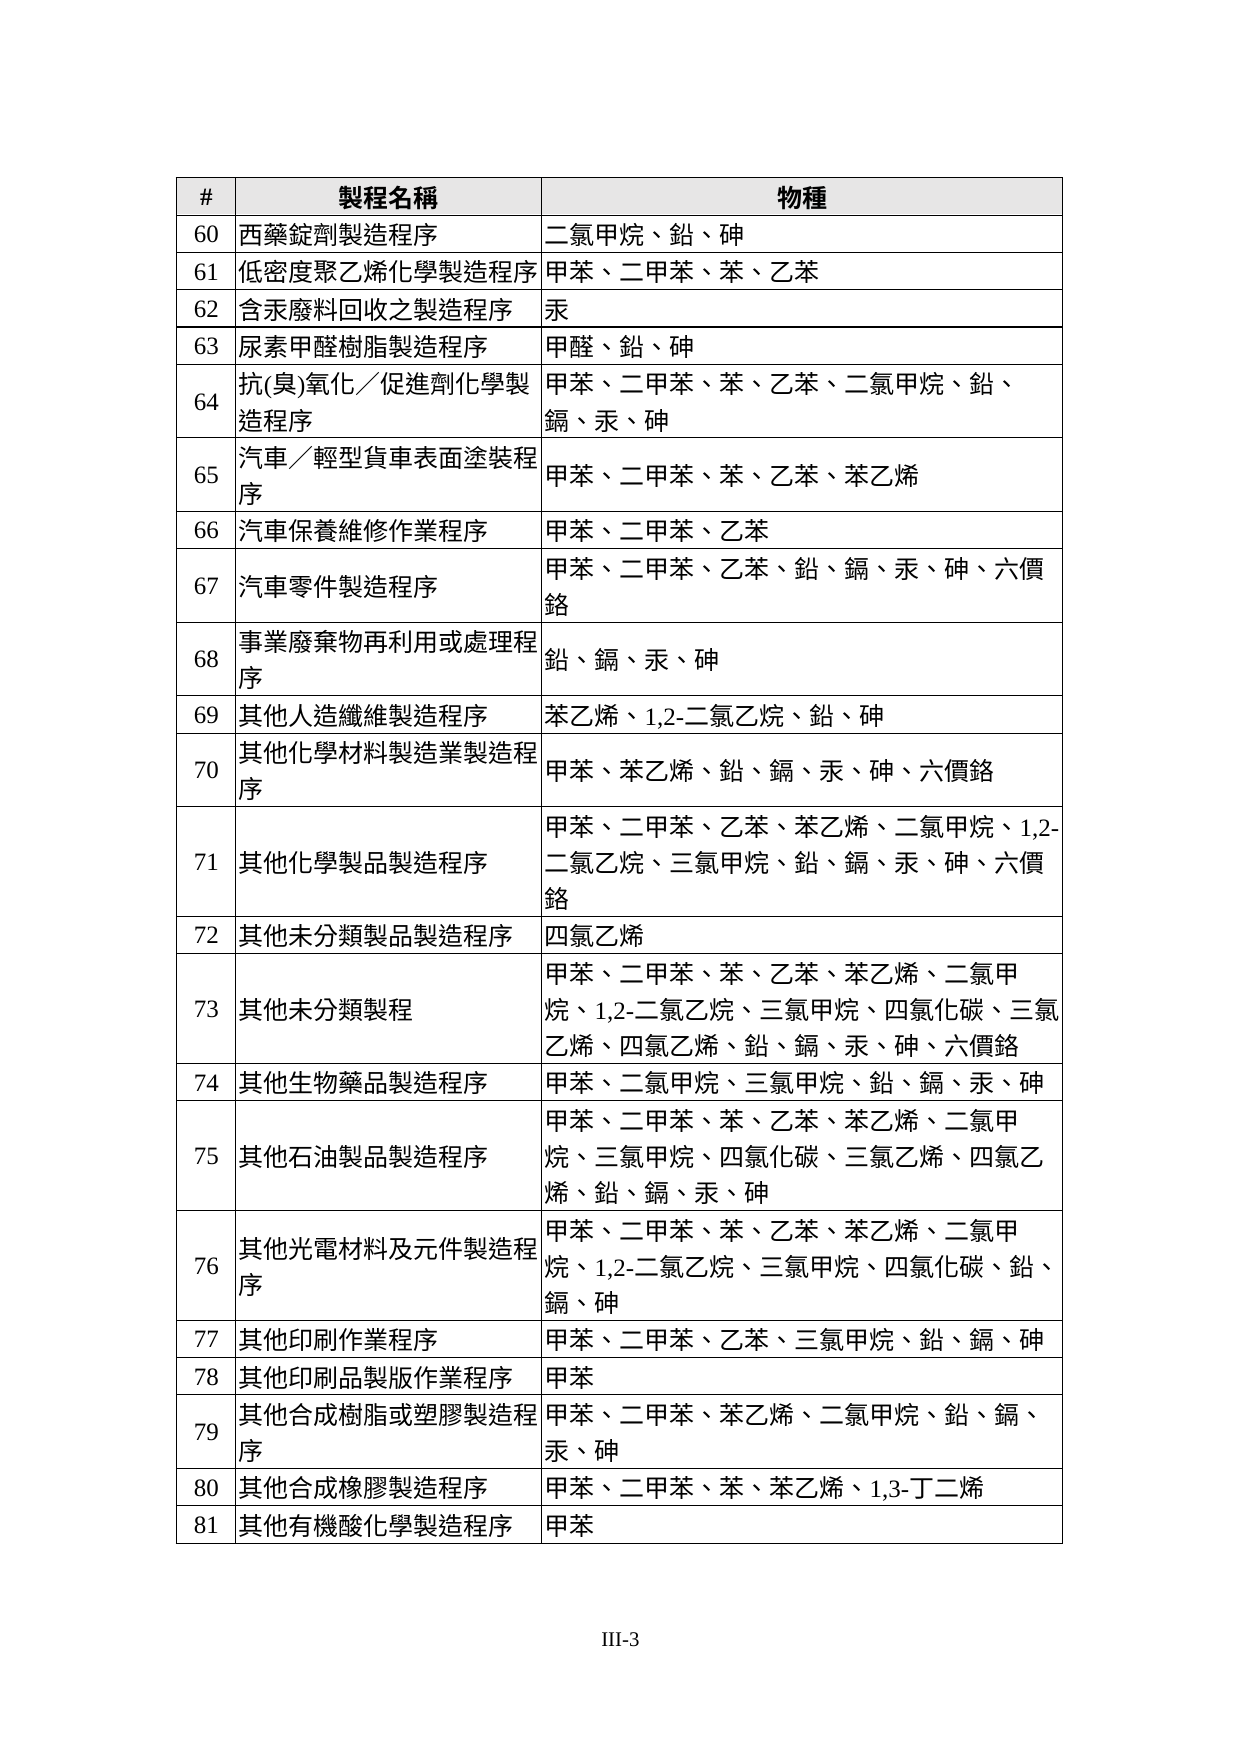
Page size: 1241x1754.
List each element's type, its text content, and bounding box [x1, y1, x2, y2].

table_header 製程名稱 [236, 178, 541, 214]
table_cell 甲苯、二甲苯、乙苯、苯乙烯、二氯甲烷、1,2-二氯乙烷、三氯甲烷、鉛、鎘、汞、砷、六價鉻 [542, 807, 1062, 916]
table_cell 81 [177, 1506, 235, 1542]
table_cell 71 [177, 807, 235, 916]
table_cell 69 [177, 696, 235, 732]
table_cell 79 [177, 1395, 235, 1468]
table_cell 75 [177, 1101, 235, 1210]
table_cell 事業廢棄物再利用或處理程序 [236, 623, 541, 695]
table_cell 低密度聚乙烯化學製造程序 [236, 253, 541, 289]
table_cell 78 [177, 1358, 235, 1394]
table_cell 甲苯、二甲苯、苯、苯乙烯、1,3-丁二烯 [542, 1469, 1062, 1505]
table_cell 其他石油製品製造程序 [236, 1101, 541, 1210]
table_cell 汞 [542, 290, 1062, 326]
table_cell 其他光電材料及元件製造程序 [236, 1211, 541, 1320]
table_cell 甲苯、二甲苯、苯、乙苯、苯乙烯、二氯甲烷、三氯甲烷、四氯化碳、三氯乙烯、四氯乙烯、鉛、鎘、汞、砷 [542, 1101, 1062, 1210]
table_cell 甲醛、鉛、砷 [542, 328, 1062, 364]
table_cell 61 [177, 253, 235, 289]
table_cell 67 [177, 549, 235, 622]
table_cell 甲苯、二甲苯、苯、乙苯、二氯甲烷、鉛、鎘、汞、砷 [542, 365, 1062, 437]
table_header 物種 [542, 178, 1062, 214]
table_cell 甲苯、二甲苯、乙苯、鉛、鎘、汞、砷、六價鉻 [542, 549, 1062, 622]
table_cell 76 [177, 1211, 235, 1320]
table_cell 72 [177, 917, 235, 953]
table_cell 80 [177, 1469, 235, 1505]
table_cell 73 [177, 954, 235, 1063]
table_cell 70 [177, 734, 235, 806]
table_cell 60 [177, 216, 235, 252]
table_cell 苯乙烯、1,2-二氯乙烷、鉛、砷 [542, 696, 1062, 732]
table_cell 四氯乙烯 [542, 917, 1062, 953]
table_cell 甲苯 [542, 1358, 1062, 1394]
table_cell 甲苯、二甲苯、乙苯、三氯甲烷、鉛、鎘、砷 [542, 1321, 1062, 1357]
table_cell 其他印刷作業程序 [236, 1321, 541, 1357]
table_cell 甲苯 [542, 1506, 1062, 1542]
table_cell 74 [177, 1064, 235, 1100]
table_cell 64 [177, 365, 235, 437]
table_cell 鉛、鎘、汞、砷 [542, 623, 1062, 695]
table_cell 甲苯、二氯甲烷、三氯甲烷、鉛、鎘、汞、砷 [542, 1064, 1062, 1100]
table_cell 尿素甲醛樹脂製造程序 [236, 328, 541, 364]
table_cell 其他化學材料製造業製造程序 [236, 734, 541, 806]
table_cell 抗(臭)氧化／促進劑化學製造程序 [236, 365, 541, 437]
table_cell 62 [177, 290, 235, 326]
table_cell 二氯甲烷、鉛、砷 [542, 216, 1062, 252]
table_cell 甲苯、二甲苯、苯、乙苯、苯乙烯、二氯甲烷、1,2-二氯乙烷、三氯甲烷、四氯化碳、鉛、鎘、砷 [542, 1211, 1062, 1320]
table_cell 汽車零件製造程序 [236, 549, 541, 622]
table_cell 其他未分類製品製造程序 [236, 917, 541, 953]
table_cell 其他生物藥品製造程序 [236, 1064, 541, 1100]
table_cell 甲苯、二甲苯、苯乙烯、二氯甲烷、鉛、鎘、汞、砷 [542, 1395, 1062, 1468]
table_cell 西藥錠劑製造程序 [236, 216, 541, 252]
table_cell 其他人造纖維製造程序 [236, 696, 541, 732]
table_cell 68 [177, 623, 235, 695]
table_cell 其他合成樹脂或塑膠製造程序 [236, 1395, 541, 1468]
table_cell 77 [177, 1321, 235, 1357]
table_cell 甲苯、二甲苯、苯、乙苯、苯乙烯 [542, 438, 1062, 511]
table_cell 其他印刷品製版作業程序 [236, 1358, 541, 1394]
table_cell 汽車／輕型貨車表面塗裝程序 [236, 438, 541, 511]
table_cell 其他有機酸化學製造程序 [236, 1506, 541, 1542]
table_header # [177, 178, 235, 214]
table_cell 含汞廢料回收之製造程序 [236, 290, 541, 326]
table_cell 66 [177, 512, 235, 548]
table_cell 甲苯、苯乙烯、鉛、鎘、汞、砷、六價鉻 [542, 734, 1062, 806]
table_cell 甲苯、二甲苯、苯、乙苯 [542, 253, 1062, 289]
table_cell 63 [177, 328, 235, 364]
table_cell 甲苯、二甲苯、乙苯 [542, 512, 1062, 548]
table_cell 甲苯、二甲苯、苯、乙苯、苯乙烯、二氯甲烷、1,2-二氯乙烷、三氯甲烷、四氯化碳、三氯乙烯、四氯乙烯、鉛、鎘、汞、砷、六價鉻 [542, 954, 1062, 1063]
table_cell 其他化學製品製造程序 [236, 807, 541, 916]
table_cell 其他未分類製程 [236, 954, 541, 1063]
table_cell 65 [177, 438, 235, 511]
table_cell 汽車保養維修作業程序 [236, 512, 541, 548]
table_cell 其他合成橡膠製造程序 [236, 1469, 541, 1505]
